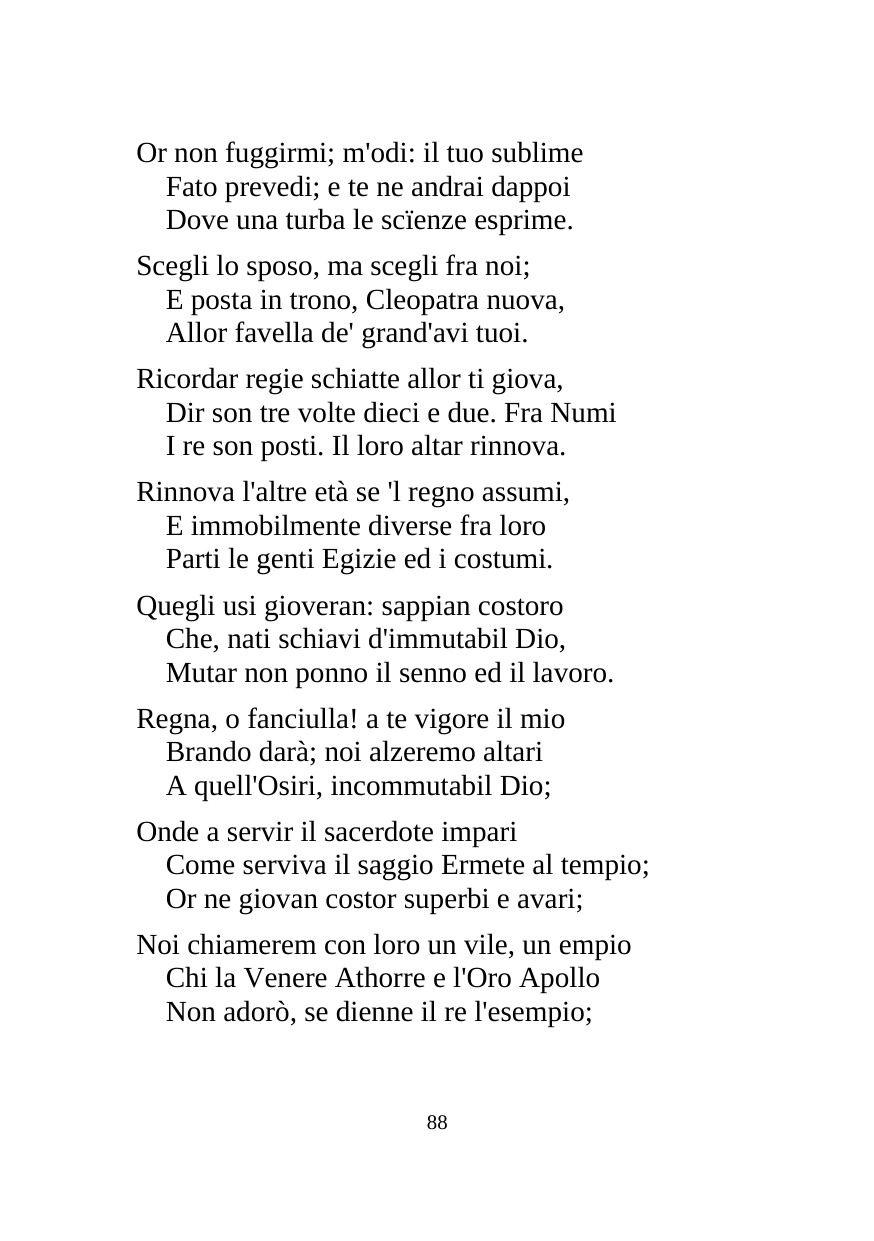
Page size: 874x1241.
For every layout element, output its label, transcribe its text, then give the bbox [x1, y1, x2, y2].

text Noi chiamerem con loro un vile, un empio Chi la Venere Athorre e l'Oro Apollo Non adorò, se dienne il re l'esempio; [136, 927, 768, 1028]
text Rinnova l'altre età se 'l regno assumi, E immobilmente diverse fra loro Parti le genti Egizie ed i costumi. [136, 474, 768, 575]
text Onde a servir il sacerdote impari Come serviva il saggio Ermete al tempio; Or ne giovan costor superbi e avari; [136, 814, 768, 914]
text Quegli usi gioveran: sappian costoro Che, nati schiavi d'immutabil Dio, Mutar non ponno il senno ed il lavoro. [136, 588, 768, 688]
text Or non fuggirmi; m'odi: il tuo sublime Fato prevedi; e te ne andrai dappoi Dove una turba le scïenze esprime. [136, 135, 768, 236]
text Regna, o fanciulla! a te vigore il mio Brando darà; noi alzeremo altari A quell'Osiri, incommutabil Dio; [136, 701, 768, 801]
text Scegli lo sposo, ma scegli fra noi; E posta in trono, Cleopatra nuova, Allor favella de' grand'avi tuoi. [136, 248, 768, 349]
text Ricordar regie schiatte allor ti giova, Dir son tre volte dieci e due. Fra Numi I re son posti. Il loro altar rinnova. [136, 361, 768, 462]
